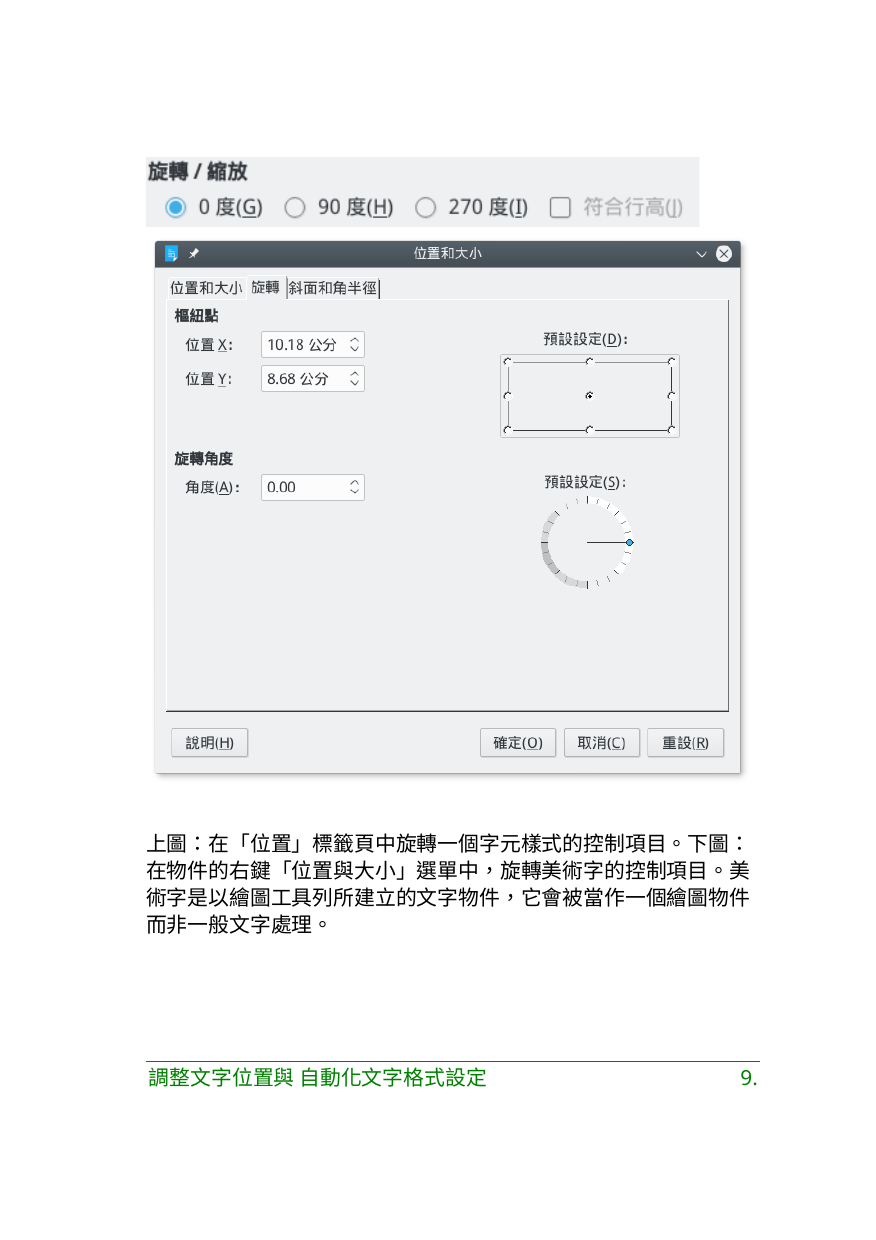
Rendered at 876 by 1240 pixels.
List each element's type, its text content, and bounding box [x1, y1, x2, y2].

table_header [146, 146, 760, 157]
picture [148, 234, 752, 785]
table_header [146, 785, 760, 822]
table_cell 上圖：在「位置」標籤頁中旋轉一個字元樣式的控制項目。下圖：在物件的右鍵「位置與大小」選單中，旋轉美術字的控制項目。美術字是以繪圖工具列所建立的文字物件，它會被當作一個繪圖物件而非一般文字處理。 [146, 822, 760, 938]
table_header [752, 235, 760, 784]
picture [145, 157, 700, 227]
table_header [146, 158, 760, 234]
